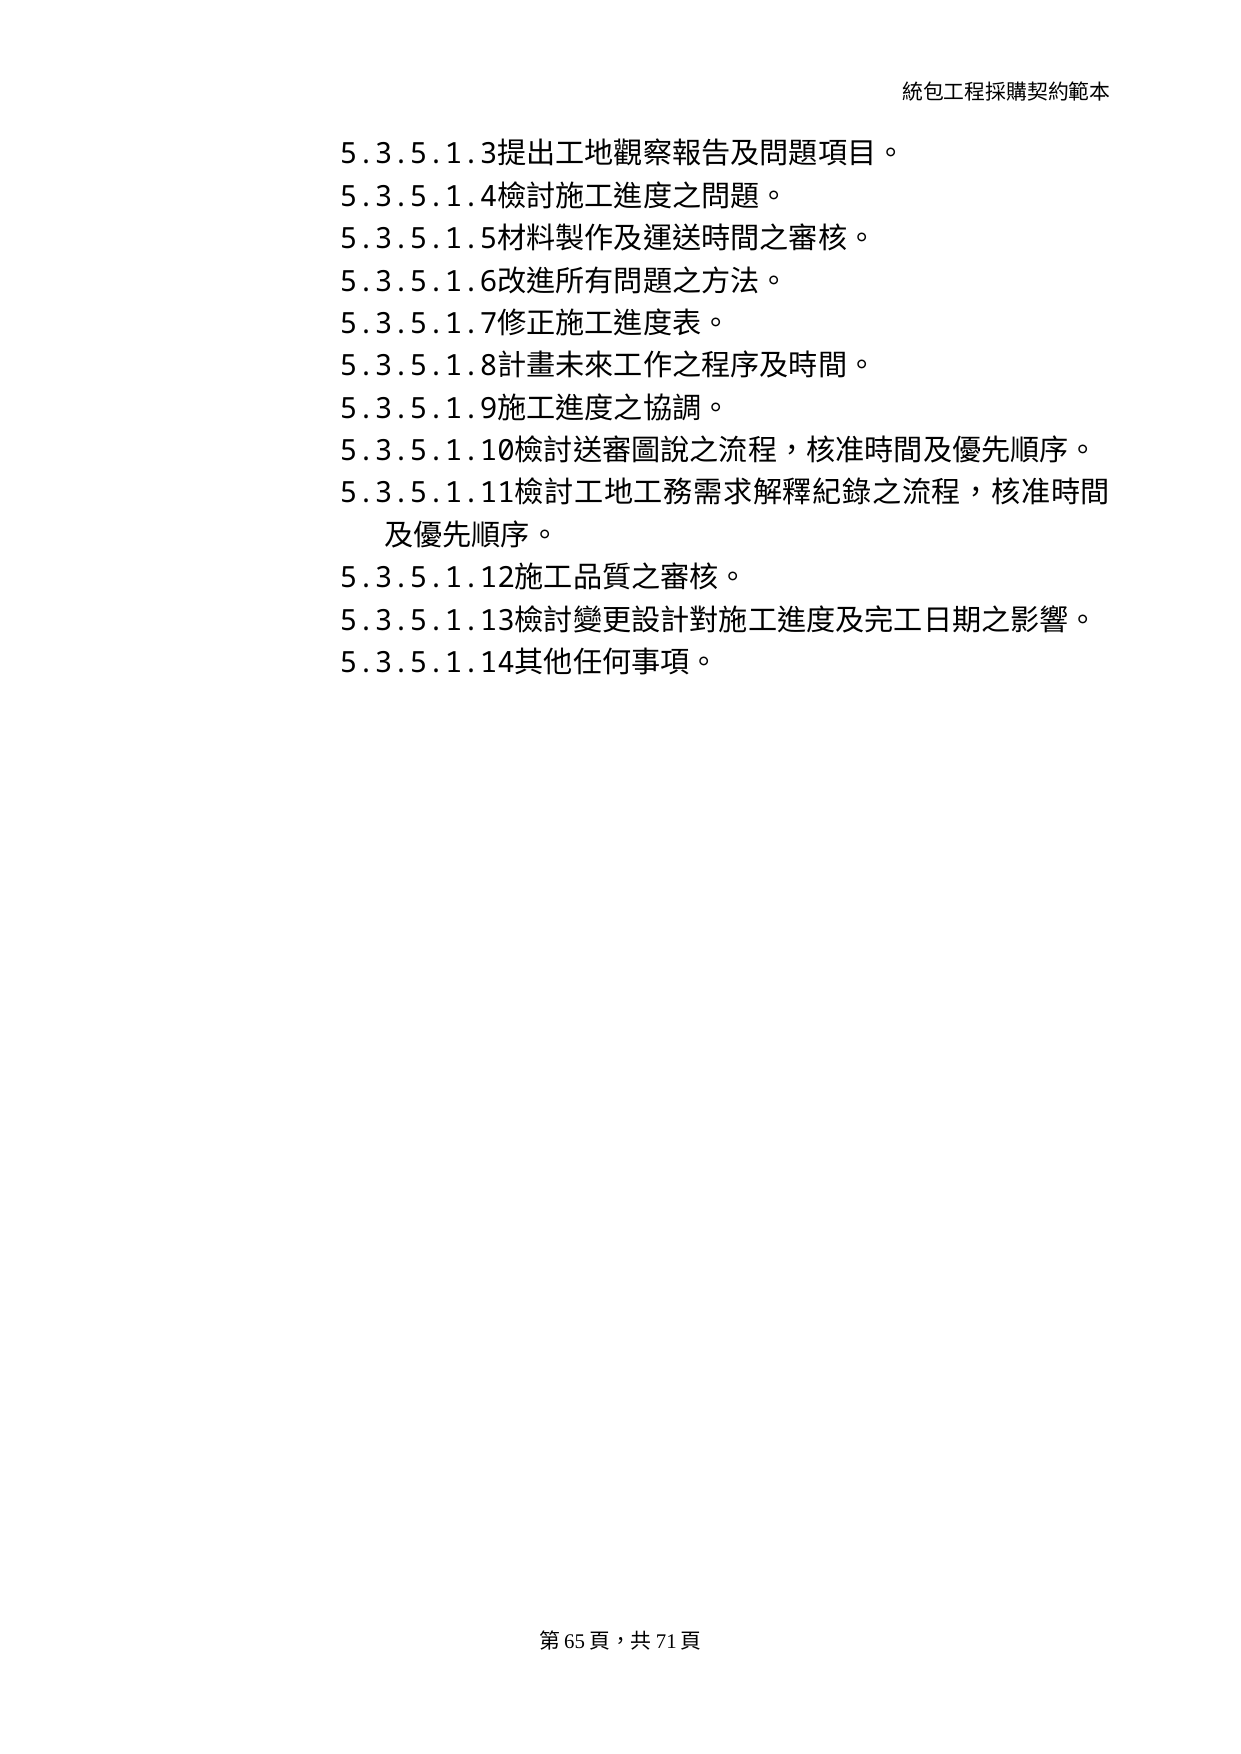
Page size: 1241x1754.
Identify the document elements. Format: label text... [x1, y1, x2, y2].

list 檢討工地工務需求解釋紀錄之流程，核准時間及優先順序。 [339, 469, 1110, 554]
list 材料製作及運送時間之審核。 [339, 215, 1110, 257]
list 施工品質之審核。 [339, 554, 1110, 596]
list 其他任何事項。 [339, 638, 1110, 681]
list 檢討送審圖說之流程，核准時間及優先順序。 [339, 427, 1110, 469]
list 施工進度之協調。 [339, 384, 1110, 427]
list 修正施工進度表。 [339, 299, 1110, 342]
list 計畫未來工作之程序及時間。 [339, 342, 1110, 384]
list 檢討施工進度之問題。 [339, 172, 1110, 215]
list 提出工地觀察報告及問題項目。 [339, 130, 1110, 172]
list 改進所有問題之方法。 [339, 257, 1110, 299]
list 檢討變更設計對施工進度及完工日期之影響。 [339, 596, 1110, 638]
